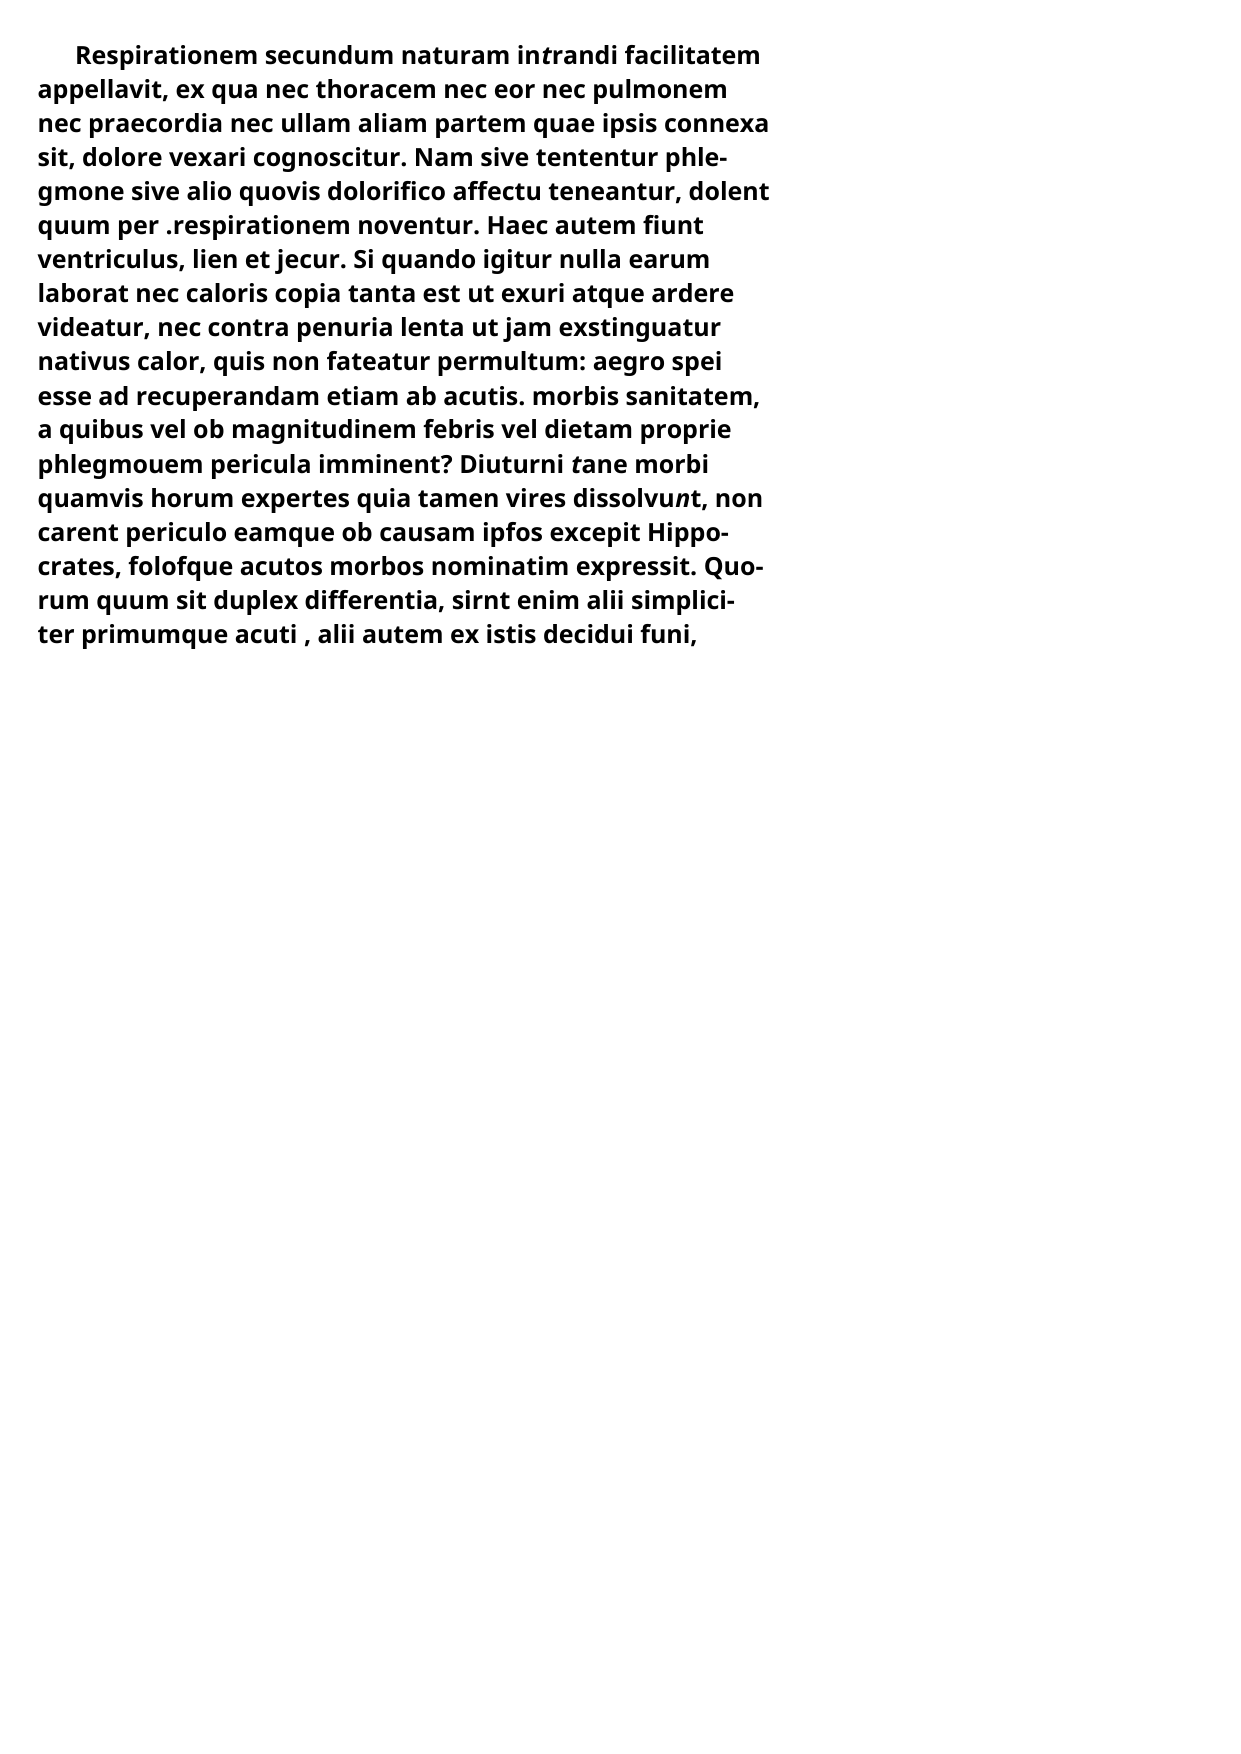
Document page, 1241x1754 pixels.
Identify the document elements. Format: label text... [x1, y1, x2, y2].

text Respirationem secundum naturam intrandi facilitatem appellavit, ex qua nec thoracem nec eor nec pulmonem nec praecordia nec ullam aliam partem quae ipsis connexa sit, dolore vexari cognoscitur. Nam sive tententur phle- gmone sive alio quovis dolorifico affectu teneantur, dolent quum per .respirationem noventur. Haec autem fiunt ventriculus, lien et jecur. Si quando igitur nulla earum laborat nec caloris copia tanta est ut exuri atque ardere videatur, nec contra penuria lenta ut jam exstinguatur nativus calor, quis non fateatur permultum: aegro spei esse ad recuperandam etiam ab acutis. morbis sanitatem, a quibus vel ob magnitudinem febris vel dietam proprie phlegmouem pericula imminent? Diuturni tane morbi quamvis horum expertes quia tamen vires dissolvunt, non carent periculo eamque ob causam ipfos excepit Hippo- crates, folofque acutos morbos nominatim expressit. Quo- rum quum sit duplex differentia, sirnt enim alii simplici- ter primumque acuti , alii autem ex istis decidui funi, [37, 37, 1203, 651]
